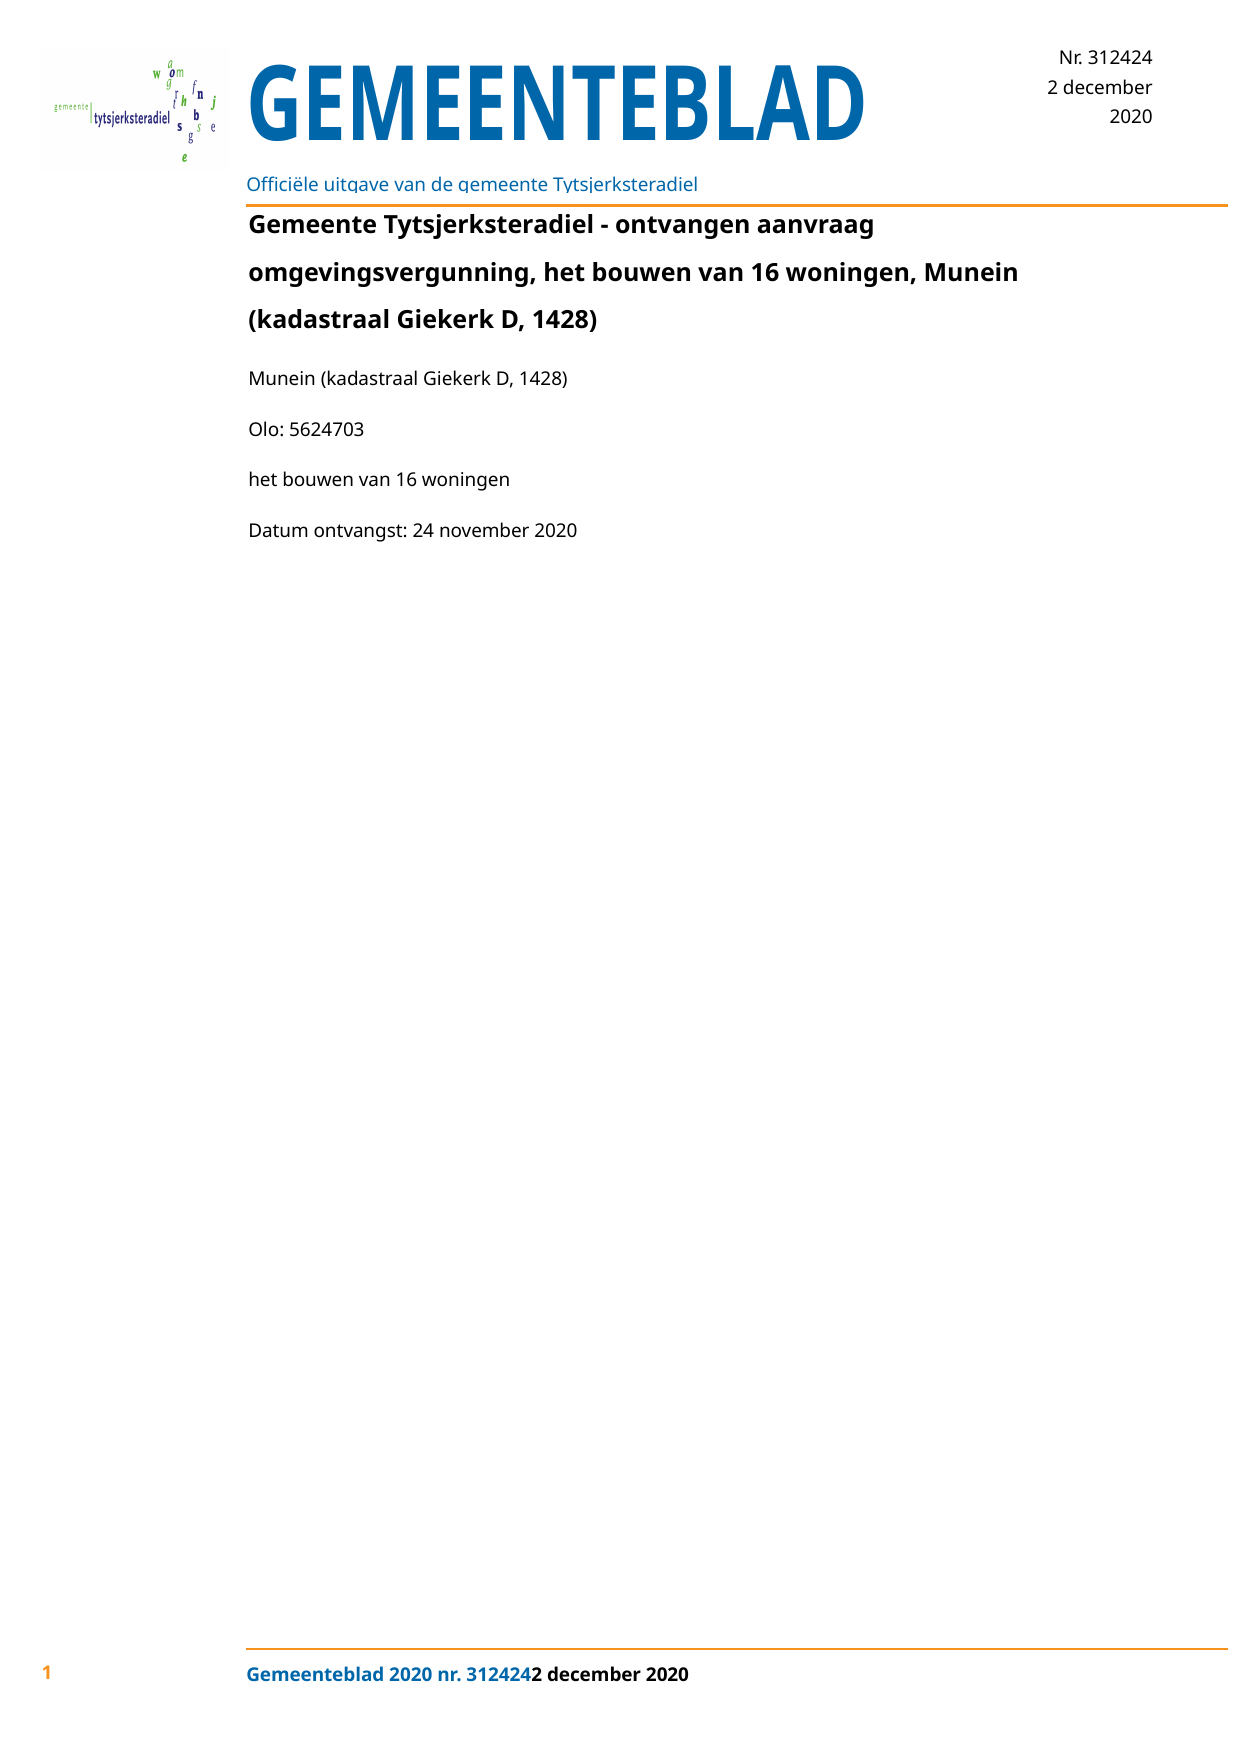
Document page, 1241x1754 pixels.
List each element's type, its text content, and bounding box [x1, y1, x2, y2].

text Gemeente Tytsjerksteradiel - ontvangen aanvraag omgevingsvergunning, het bouwen van 16 woningen, Munein (kadastraal Giekerk D, 1428) [248, 207, 1152, 336]
text Datum ontvangst: 24 november 2020 [248, 517, 1152, 542]
text Olo: 5624703 [248, 416, 1152, 442]
text het bouwen van 16 woningen [248, 466, 1152, 492]
picture [41, 47, 231, 172]
text Munein (kadastraal Giekerk D, 1428) [248, 366, 1152, 391]
